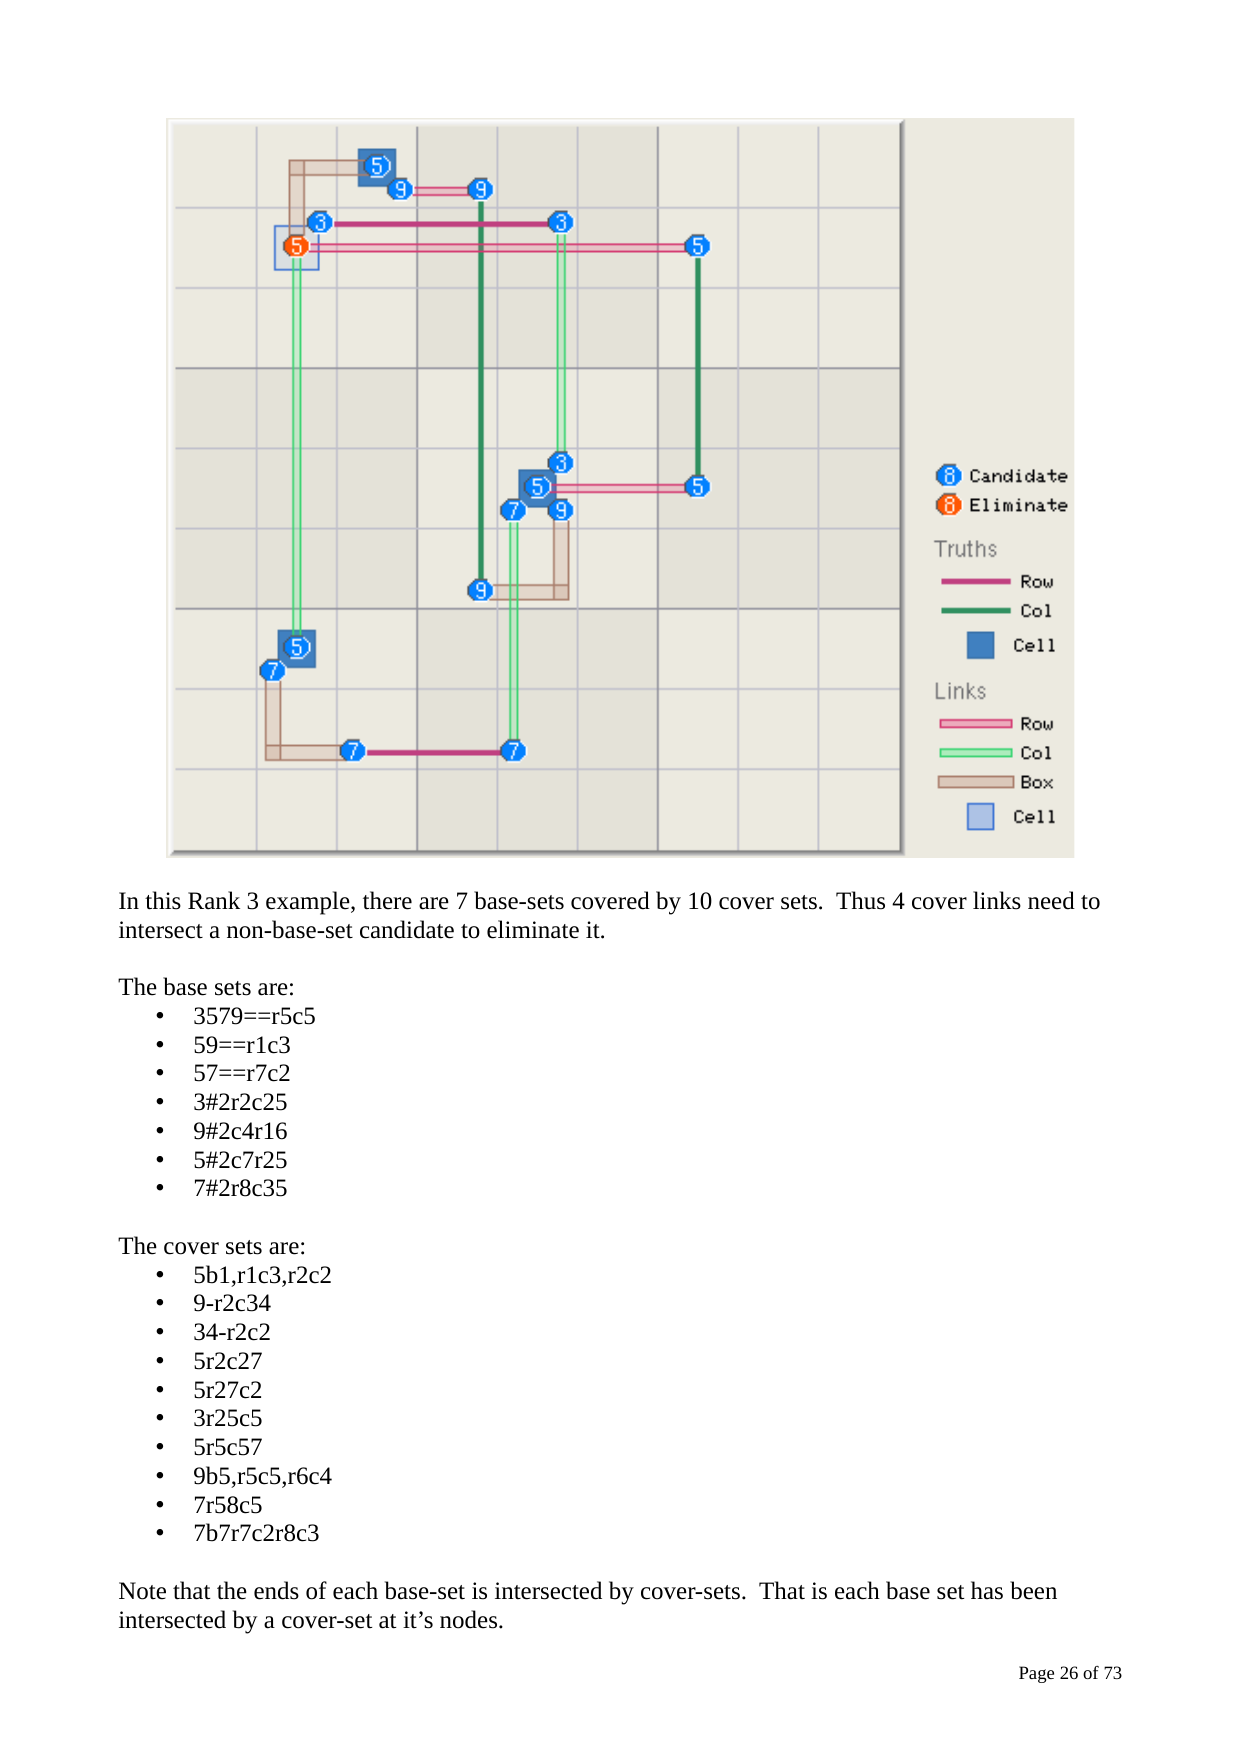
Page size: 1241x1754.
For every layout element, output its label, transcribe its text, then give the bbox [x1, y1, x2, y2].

list 3#2r2c25 [156, 1087, 1122, 1116]
list 5r5c57 [156, 1432, 1122, 1461]
list 9-r2c34 [156, 1288, 1122, 1317]
list 57==r7c2 [156, 1058, 1122, 1087]
list 7b7r7c2r8c3 [156, 1518, 1122, 1547]
list 3579==r5c5 [156, 1001, 1122, 1030]
list 5r27c2 [156, 1375, 1122, 1403]
list 5r2c27 [156, 1346, 1122, 1375]
list 34-r2c2 [156, 1317, 1122, 1346]
list 9b5,r5c5,r6c4 [156, 1461, 1122, 1490]
list 5#2c7r25 [156, 1145, 1122, 1173]
list 7r58c5 [156, 1490, 1122, 1518]
text Note that the ends of each base-set is intersected by cover-sets. That is each base set has been intersected by a cover-set at it’s nodes. [118, 1576, 1122, 1633]
list 5b1,r1c3,r2c2 [156, 1260, 1122, 1288]
list 9#2c4r16 [156, 1116, 1122, 1145]
list 7#2r8c35 [156, 1173, 1122, 1202]
list 59==r1c3 [156, 1030, 1122, 1058]
text The base sets are: [118, 972, 1122, 1001]
text The cover sets are: [118, 1231, 1122, 1260]
picture [166, 118, 1075, 858]
list 3r25c5 [156, 1403, 1122, 1432]
text In this Rank 3 example, there are 7 base-sets covered by 10 cover sets. Thus 4 cover links need to intersect a non-base-set candidate to eliminate it. [118, 886, 1122, 943]
